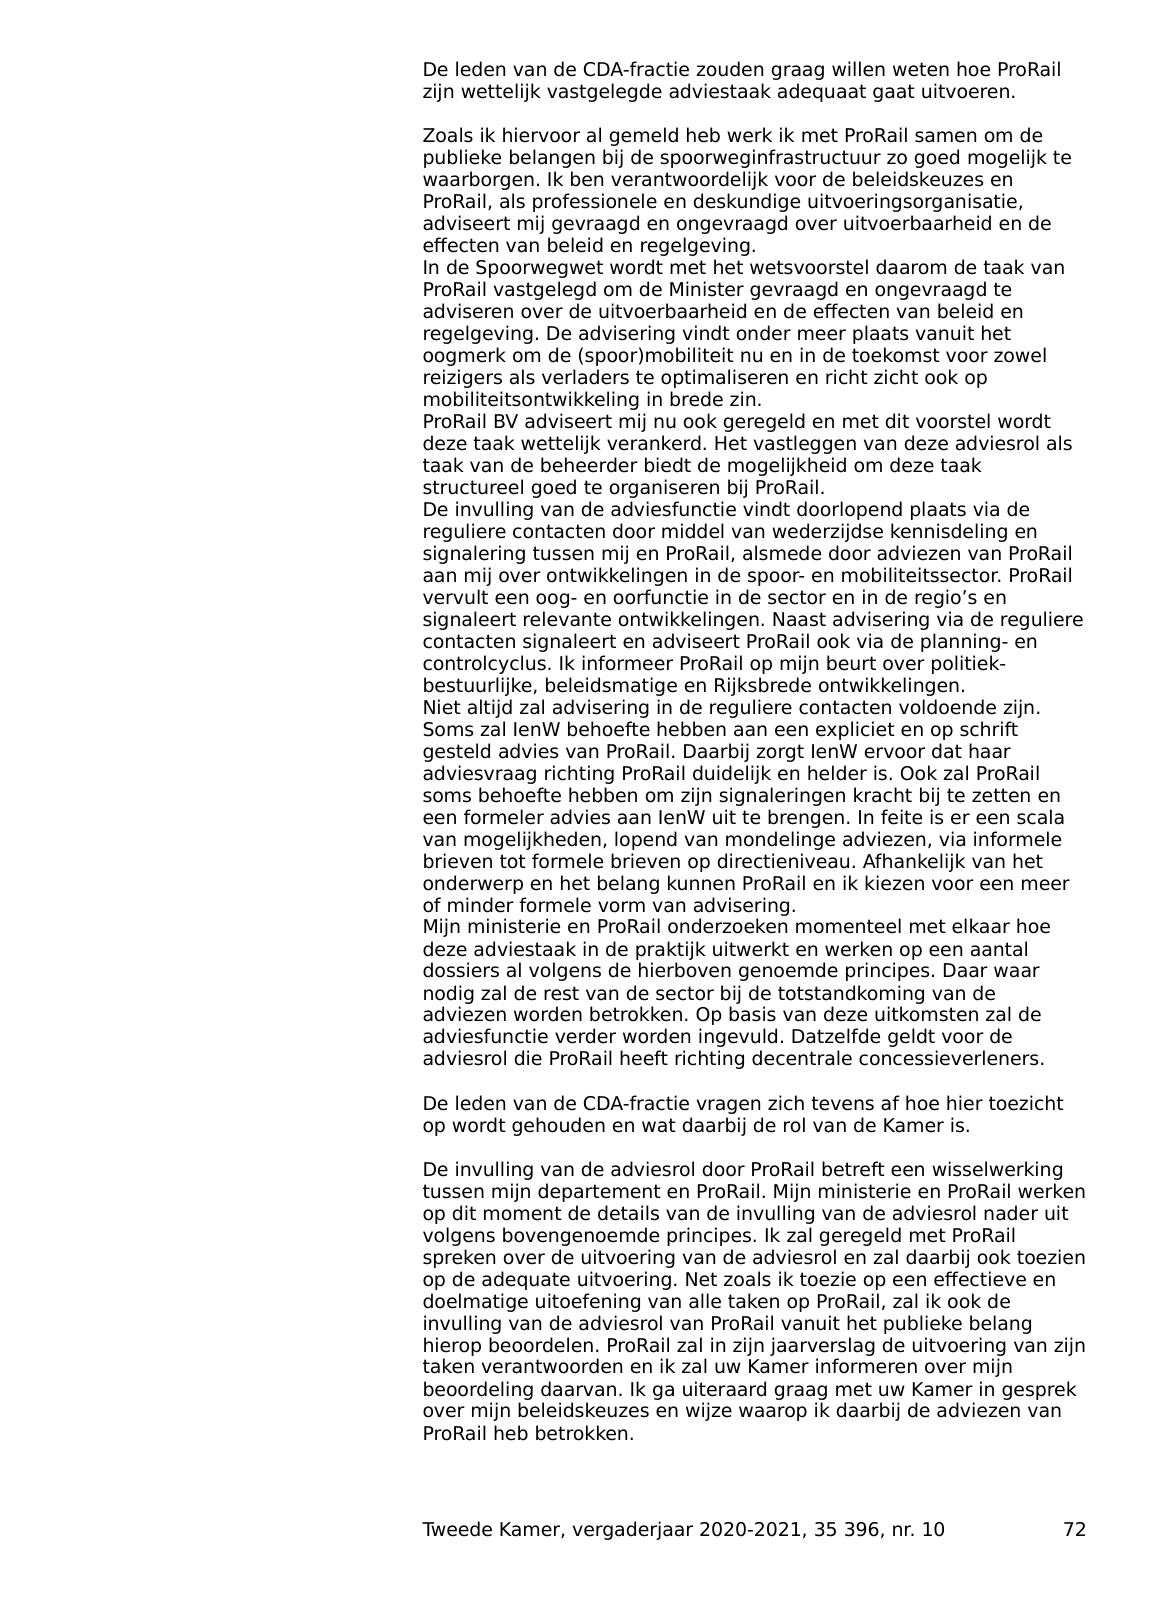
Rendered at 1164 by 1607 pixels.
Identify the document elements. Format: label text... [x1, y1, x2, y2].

text De leden van de CDA-fractie zouden graag willen weten hoe ProRail zijn wettelijk vastgelegde adviestaak adequaat gaat uitvoeren. [422, 59, 1087, 103]
text De leden van de CDA-fractie vragen zich tevens af hoe hier toezicht op wordt gehouden en wat daarbij de rol van de Kamer is. [422, 1092, 1087, 1136]
text ProRail BV adviseert mij nu ook geregeld en met dit voorstel wordt deze taak wettelijk verankerd. Het vastleggen van deze adviesrol als taak van de beheerder biedt de mogelijkheid om deze taak structureel goed te organiseren bij ProRail. [422, 411, 1087, 499]
text Niet altijd zal advisering in de reguliere contacten voldoende zijn. Soms zal IenW behoefte hebben aan een expliciet en op schrift gesteld advies van ProRail. Daarbij zorgt IenW ervoor dat haar adviesvraag richting ProRail duidelijk en helder is. Ook zal ProRail soms behoefte hebben om zijn signaleringen kracht bij te zetten en een formeler advies aan IenW uit te brengen. In feite is er een scala van mogelijkheden, lopend van mondelinge adviezen, via informele brieven tot formele brieven op directieniveau. Afhankelijk van het onderwerp en het belang kunnen ProRail en ik kiezen voor een meer of minder formele vorm van advisering. [422, 697, 1087, 916]
text In de Spoorwegwet wordt met het wetsvoorstel daarom de taak van ProRail vastgelegd om de Minister gevraagd en ongevraagd te adviseren over de uitvoerbaarheid en de effecten van beleid en regelgeving. De advisering vindt onder meer plaats vanuit het oogmerk om de (spoor)mobiliteit nu en in de toekomst voor zowel reizigers als verladers te optimaliseren en richt zicht ook op mobiliteitsontwikkeling in brede zin. [422, 257, 1087, 411]
text Zoals ik hiervoor al gemeld heb werk ik met ProRail samen om de publieke belangen bij de spoorweginfrastructuur zo goed mogelijk te waarborgen. Ik ben verantwoordelijk voor de beleidskeuzes en ProRail, als professionele en deskundige uitvoeringsorganisatie, adviseert mij gevraagd en ongevraagd over uitvoerbaarheid en de effecten van beleid en regelgeving. [422, 125, 1087, 257]
text De invulling van de adviesrol door ProRail betreft een wisselwerking tussen mijn departement en ProRail. Mijn ministerie en ProRail werken op dit moment de details van de invulling van de adviesrol nader uit volgens bovengenoemde principes. Ik zal geregeld met ProRail spreken over de uitvoering van de adviesrol en zal daarbij ook toezien op de adequate uitvoering. Net zoals ik toezie op een effectieve en doelmatige uitoefening van alle taken op ProRail, zal ik ook de invulling van de adviesrol van ProRail vanuit het publieke belang hierop beoordelen. ProRail zal in zijn jaarverslag de uitvoering van zijn taken verantwoorden en ik zal uw Kamer informeren over mijn beoordeling daarvan. Ik ga uiteraard graag met uw Kamer in gesprek over mijn beleidskeuzes en wijze waarop ik daarbij de adviezen van ProRail heb betrokken. [422, 1159, 1087, 1444]
text Mijn ministerie en ProRail onderzoeken momenteel met elkaar hoe deze adviestaak in de praktijk uitwerkt en werken op een aantal dossiers al volgens de hierboven genoemde principes. Daar waar nodig zal de rest van de sector bij de totstandkoming van de adviezen worden betrokken. Op basis van deze uitkomsten zal de adviesfunctie verder worden ingevuld. Datzelfde geldt voor de adviesrol die ProRail heeft richting decentrale concessieverleners. [422, 916, 1087, 1070]
text De invulling van de adviesfunctie vindt doorlopend plaats via de reguliere contacten door middel van wederzijdse kennisdeling en signalering tussen mij en ProRail, alsmede door adviezen van ProRail aan mij over ontwikkelingen in de spoor- en mobiliteitssector. ProRail vervult een oog- en oorfunctie in de sector en in de regio’s en signaleert relevante ontwikkelingen. Naast advisering via de reguliere contacten signaleert en adviseert ProRail ook via de planning- en controlcyclus. Ik informeer ProRail op mijn beurt over politiek-bestuurlijke, beleidsmatige en Rijksbrede ontwikkelingen. [422, 499, 1087, 697]
